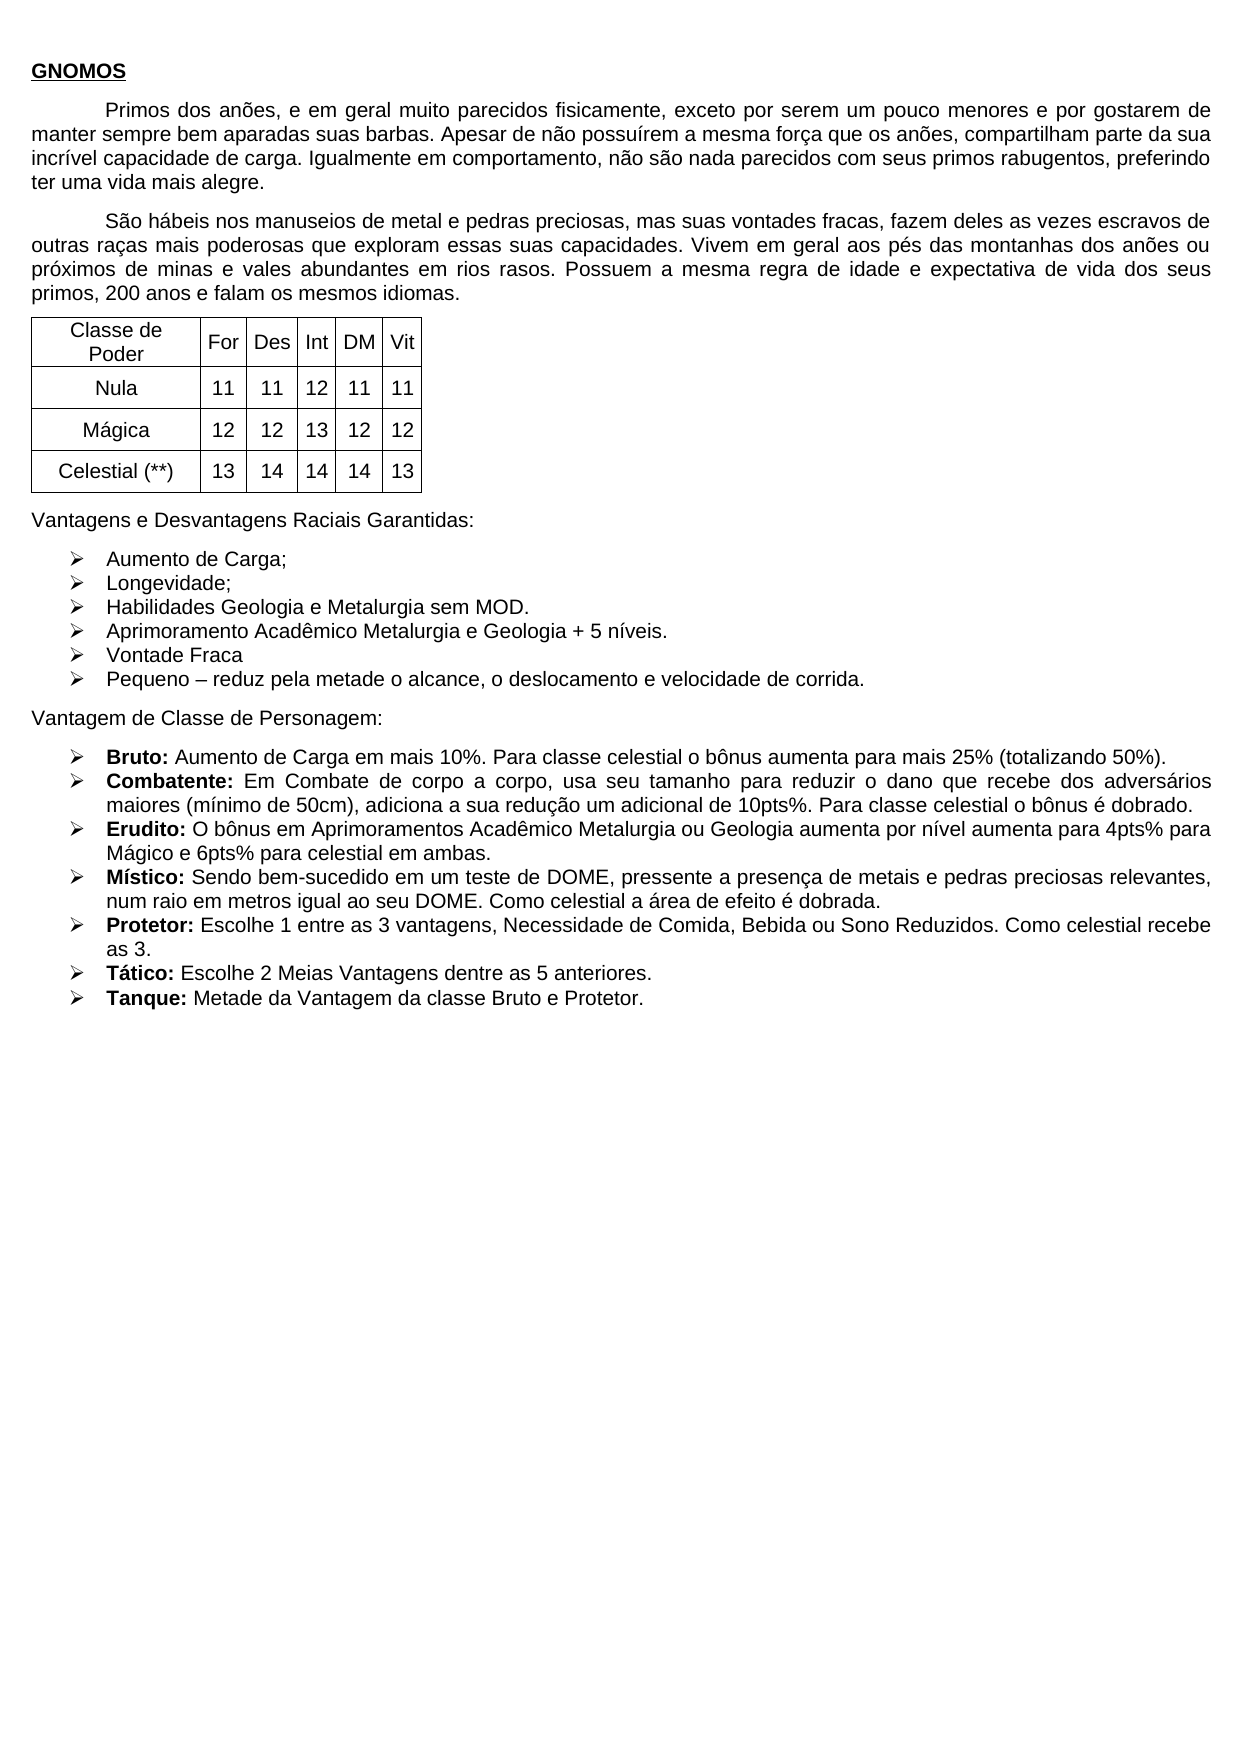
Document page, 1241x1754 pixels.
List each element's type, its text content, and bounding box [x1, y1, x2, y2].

list Aprimoramento Acadêmico Metalurgia e Geologia + 5 níveis. [69, 619, 1212, 643]
list Protetor: Escolhe 1 entre as 3 vantagens, Necessidade de Comida, Bebida ou Sono Reduzidos. Como celestial recebe as 3. [69, 913, 1212, 961]
text Vantagem de Classe de Personagem: [31, 706, 1212, 730]
table_cell 11 [383, 367, 421, 408]
list Habilidades Geologia e Metalurgia sem MOD. [69, 595, 1212, 619]
text Vantagens e Desvantagens Raciais Garantidas: [31, 508, 1212, 532]
list Pequeno – reduz pela metade o alcance, o deslocamento e velocidade de corrida. [69, 667, 1212, 691]
table_cell 11 [336, 367, 382, 408]
table_cell Mágica [32, 409, 200, 450]
table_cell 14 [298, 451, 335, 492]
table_cell 14 [247, 451, 297, 492]
table_header Int [298, 318, 335, 366]
text Primos dos anões, e em geral muito parecidos fisicamente, exceto por serem um pouco menores e por gostarem de manter sempre bem aparadas suas barbas. Apesar de não possuírem a mesma força que os anões, compartilham parte da sua incrível capacidade de carga. Igualmente em comportamento, não são nada parecidos com seus primos rabugentos, preferindo ter uma vida mais alegre. [31, 98, 1212, 194]
table_cell 14 [336, 451, 382, 492]
list Combatente: Em Combate de corpo a corpo, usa seu tamanho para reduzir o dano que recebe dos adversários maiores (mínimo de 50cm), adiciona a sua redução um adicional de 10pts%. Para classe celestial o bônus é dobrado. [69, 769, 1212, 817]
table_cell 12 [201, 409, 246, 450]
list Tático: Escolhe 2 Meias Vantagens dentre as 5 anteriores. [69, 961, 1212, 985]
list Místico: Sendo bem-sucedido em um teste de DOME, pressente a presença de metais e pedras preciosas relevantes, num raio em metros igual ao seu DOME. Como celestial a área de efeito é dobrada. [69, 865, 1212, 913]
list Aumento de Carga; [69, 547, 1212, 571]
table_header For [201, 318, 246, 366]
list Tanque: Metade da Vantagem da classe Bruto e Protetor. [69, 985, 1212, 1009]
table_header Vit [383, 318, 421, 366]
table_header Des [247, 318, 297, 366]
table_cell 11 [201, 367, 246, 408]
table_cell Nula [32, 367, 200, 408]
table_header Classe de Poder [32, 318, 200, 366]
table_cell 11 [247, 367, 297, 408]
table_cell 12 [383, 409, 421, 450]
table_cell 13 [298, 409, 335, 450]
text GNOMOS [31, 59, 1212, 83]
list Bruto: Aumento de Carga em mais 10%. Para classe celestial o bônus aumenta para mais 25% (totalizando 50%). [69, 745, 1212, 769]
table_cell 13 [201, 451, 246, 492]
list Erudito: O bônus em Aprimoramentos Acadêmico Metalurgia ou Geologia aumenta por nível aumenta para 4pts% para Mágico e 6pts% para celestial em ambas. [69, 817, 1212, 865]
list Longevidade; [69, 571, 1212, 595]
table_cell 13 [383, 451, 421, 492]
table_cell 12 [298, 367, 335, 408]
table_header DM [336, 318, 382, 366]
table_cell Celestial (**) [32, 451, 200, 492]
list Vontade Fraca [69, 643, 1212, 667]
table_cell 12 [336, 409, 382, 450]
text São hábeis nos manuseios de metal e pedras preciosas, mas suas vontades fracas, fazem deles as vezes escravos de outras raças mais poderosas que exploram essas suas capacidades. Vivem em geral aos pés das montanhas dos anões ou próximos de minas e vales abundantes em rios rasos. Possuem a mesma regra de idade e expectativa de vida dos seus primos, 200 anos e falam os mesmos idiomas. [31, 209, 1212, 305]
table_cell 12 [247, 409, 297, 450]
